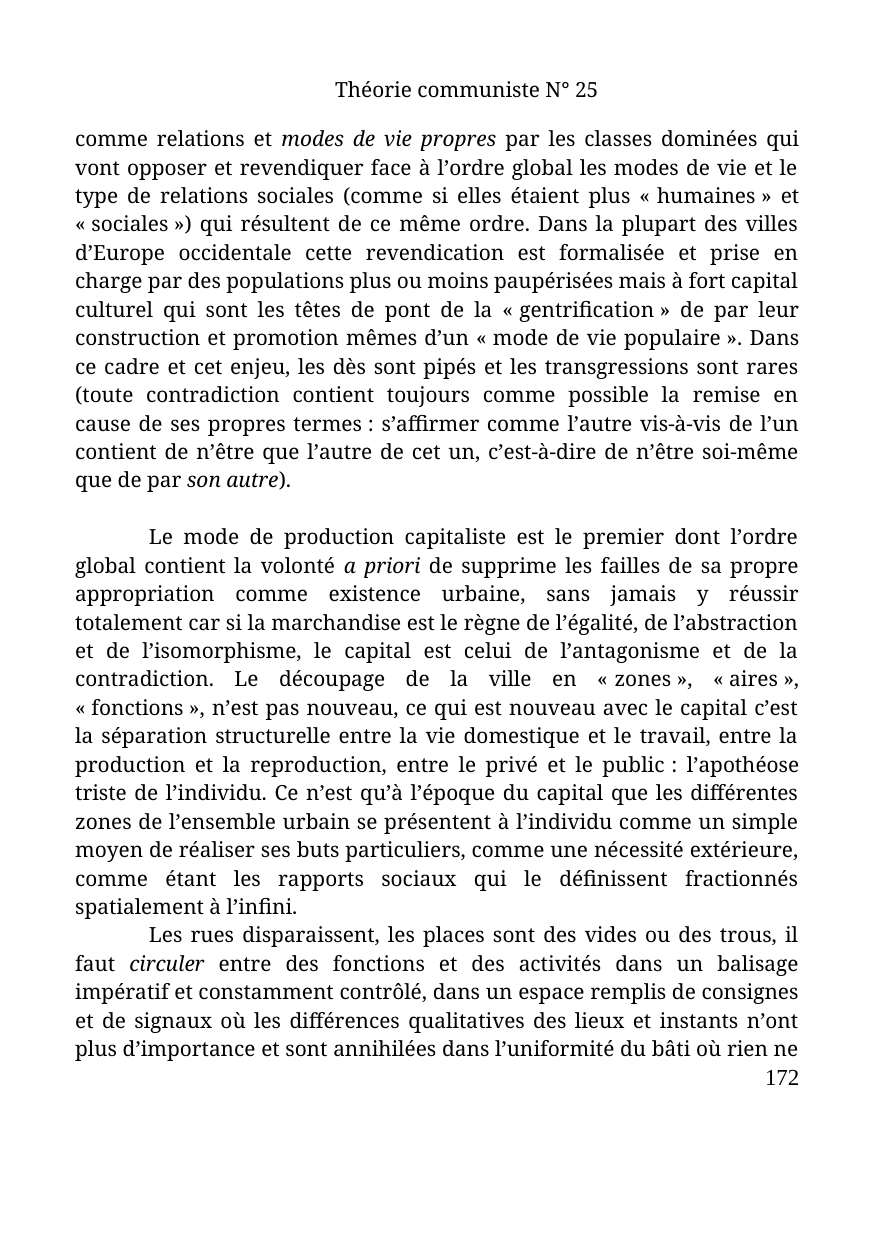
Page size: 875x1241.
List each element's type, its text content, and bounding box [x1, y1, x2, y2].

text comme relations et modes de vie propres par les classes dominées qui vont opposer et revendiquer face à l’ordre global les modes de vie et le type de relations sociales (comme si elles étaient plus « humaines » et « sociales ») qui résultent de ce même ordre. Dans la plupart des villes d’Europe occidentale cette revendication est formalisée et prise en charge par des populations plus ou moins paupérisées mais à fort capital culturel qui sont les têtes de pont de la « gentrification » de par leur construction et promotion mêmes d’un « mode de vie populaire ». Dans ce cadre et cet enjeu, les dès sont pipés et les transgressions sont rares (toute contradiction contient toujours comme possible la remise en cause de ses propres termes : s’affirmer comme l’autre vis-à-vis de l’un contient de n’être que l’autre de cet un, c’est-à-dire de n’être soi-même que de par son autre). [75, 124, 799, 494]
text Le mode de production capitaliste est le premier dont l’ordre global contient la volonté a priori de supprime les failles de sa propre appropriation comme existence urbaine, sans jamais y réussir totalement car si la marchandise est le règne de l’égalité, de l’abstraction et de l’isomorphisme, le capital est celui de l’antagonisme et de la contradiction. Le découpage de la ville en « zones », « aires », « fonctions », n’est pas nouveau, ce qui est nouveau avec le capital c’est la séparation structurelle entre la vie domestique et le travail, entre la production et la reproduction, entre le privé et le public : l’apothéose triste de l’individu. Ce n’est qu’à l’époque du capital que les différentes zones de l’ensemble urbain se présentent à l’individu comme un simple moyen de réaliser ses buts particuliers, comme une nécessité extérieure, comme étant les rapports sociaux qui le définissent fractionnés spatialement à l’infini. [75, 522, 799, 921]
text Les rues disparaissent, les places sont des vides ou des trous, il faut circuler entre des fonctions et des activités dans un balisage impératif et constamment contrôlé, dans un espace remplis de consignes et de signaux où les différences qualitatives des lieux et instants n’ont plus d’importance et sont annihilées dans l’uniformité du bâti où rien ne [75, 921, 799, 1063]
